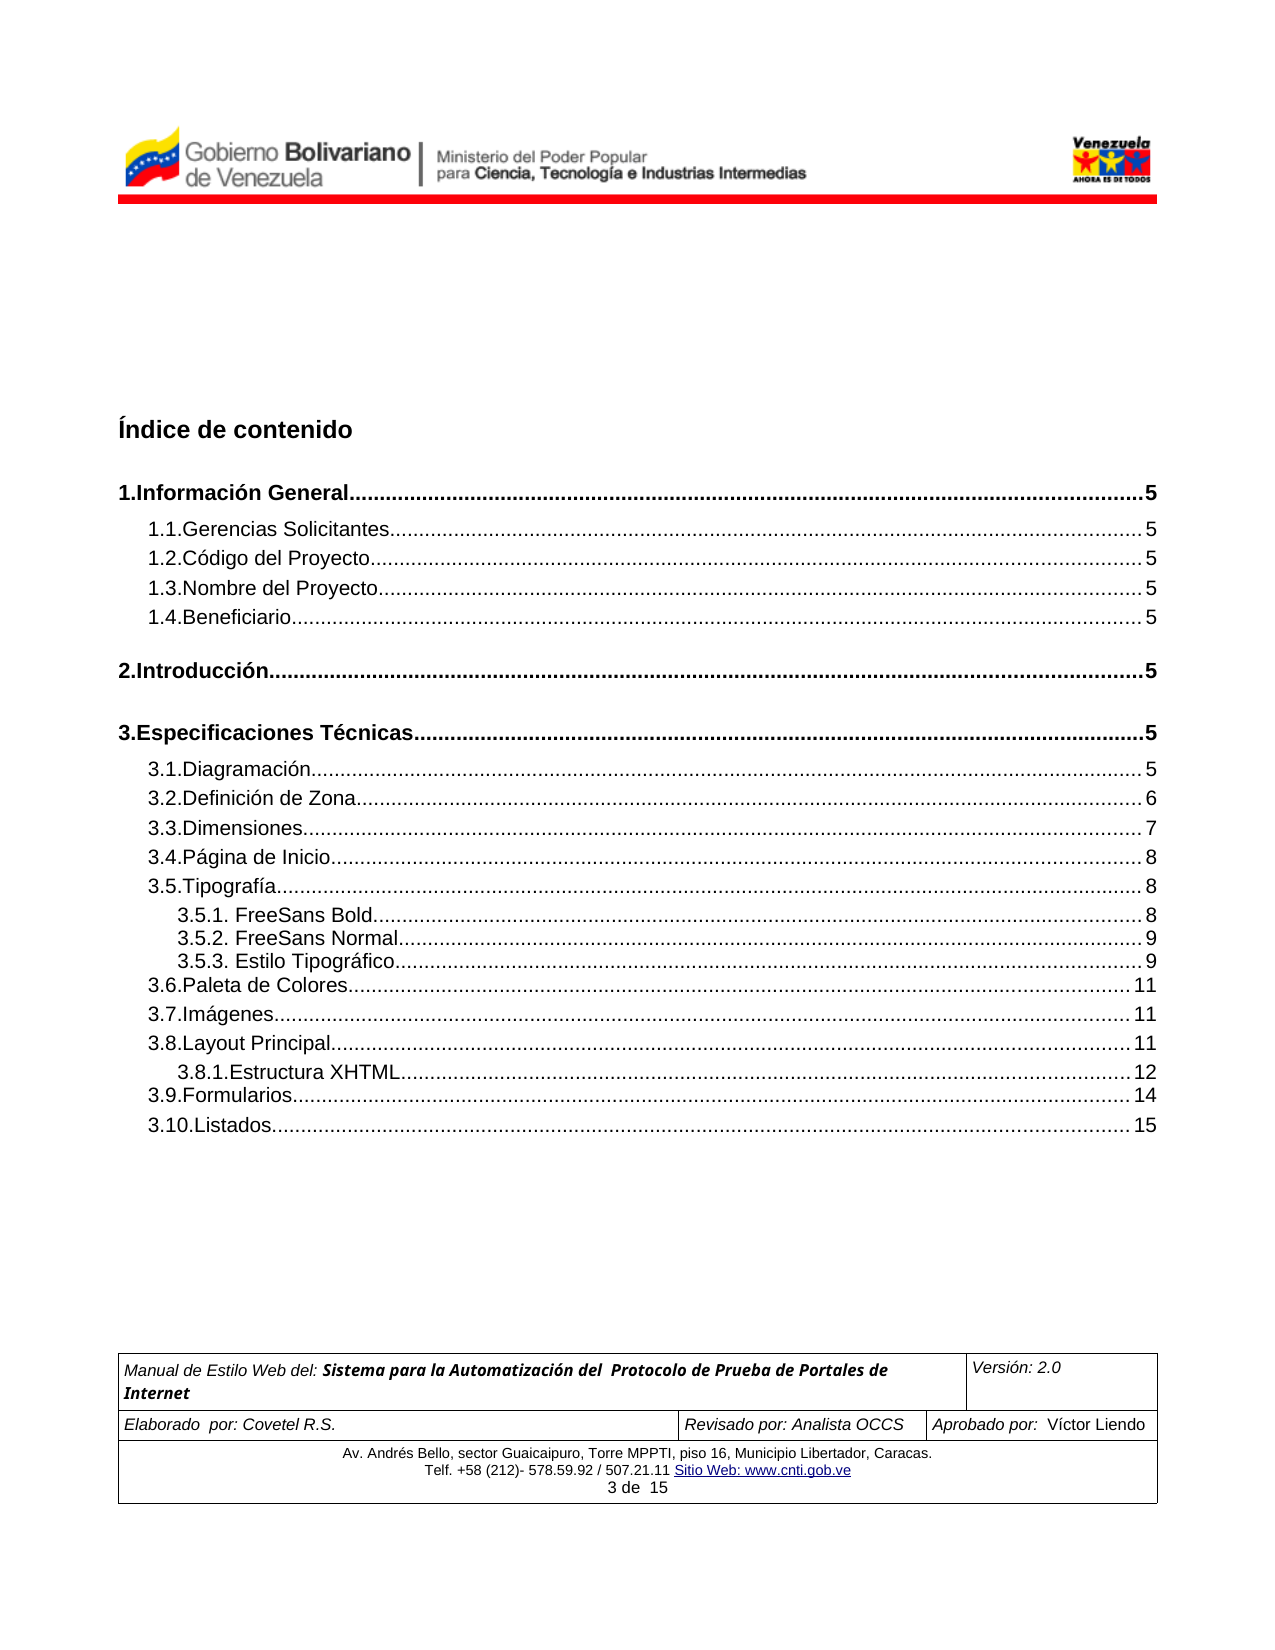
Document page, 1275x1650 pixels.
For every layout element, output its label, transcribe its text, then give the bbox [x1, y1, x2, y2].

text 3.7.Imágenes 11 [148, 1002, 1157, 1026]
text 3.3.Dimensiones 7 [148, 816, 1157, 839]
text 3.1.Diagramación 5 [148, 758, 1157, 781]
text 3.8.1.Estructura XHTML 12 [177, 1061, 1157, 1084]
text 1.4.Beneficiario 5 [148, 605, 1157, 628]
text 1.2.Código del Proyecto 5 [148, 547, 1157, 570]
text 3.5.1. FreeSans Bold 8 [177, 903, 1157, 927]
text 3.8.Layout Principal 11 [148, 1032, 1157, 1055]
text 3.4.Página de Inicio 8 [148, 845, 1157, 868]
text 3.5.3. Estilo Tipográfico 9 [177, 950, 1157, 973]
text 2.Introducción 5 [118, 659, 1157, 684]
text 1.3.Nombre del Proyecto 5 [148, 576, 1157, 599]
text 3.10.Listados 15 [148, 1113, 1157, 1136]
text 1.1.Gerencias Solicitantes 5 [148, 518, 1157, 541]
text 3.2.Definición de Zona 6 [148, 787, 1157, 810]
text 1.Información General 5 [118, 481, 1157, 505]
picture [118, 118, 1157, 204]
text 3.6.Paleta de Colores 11 [148, 973, 1157, 996]
text 3.5.2. FreeSans Normal 9 [177, 927, 1157, 950]
text 3.Especificaciones Técnicas 5 [118, 721, 1157, 745]
text 3.5.Tipografía 8 [148, 874, 1157, 898]
text 3.9.Formularios 14 [148, 1084, 1157, 1107]
text Índice de contenido [118, 416, 1157, 444]
